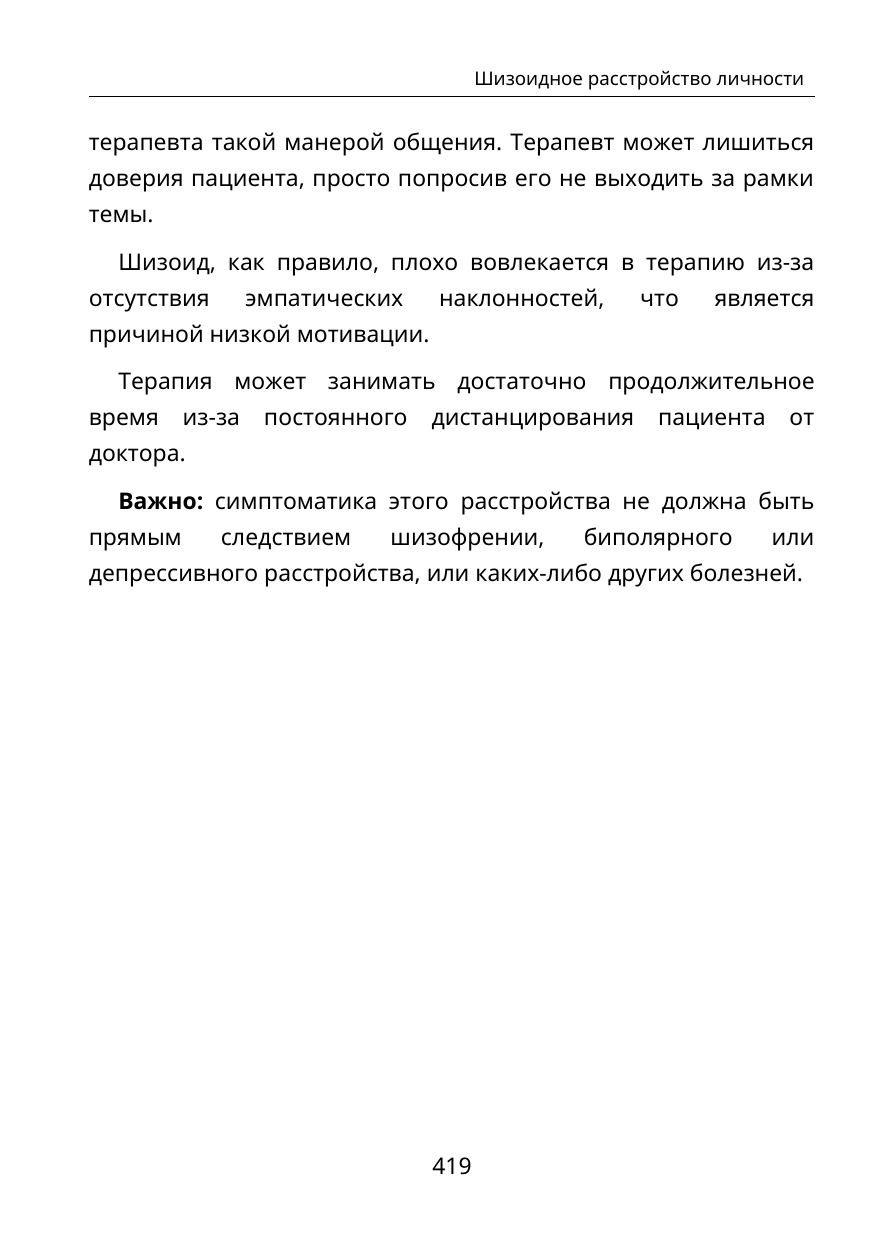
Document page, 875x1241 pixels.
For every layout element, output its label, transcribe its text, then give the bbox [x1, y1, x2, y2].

text Важно: симптоматика этого расстройства не должна быть прямым следствием шизофрении, биполярного или депрессивного расстройства, или каких-либо других болезней. [88, 485, 815, 588]
text терапевта такой манерой общения. Терапевт может лишиться доверия пациента, просто попросив его не выходить за рамки темы. [88, 126, 815, 229]
text Шизоид, как правило, плохо вовлекается в терапию из-за отсутствия эмпатических наклонностей, что является причиной низкой мотивации. [88, 246, 815, 349]
text Терапия может занимать достаточно продолжительное время из-за постоянного дистанцирования пациента от доктора. [88, 365, 815, 468]
